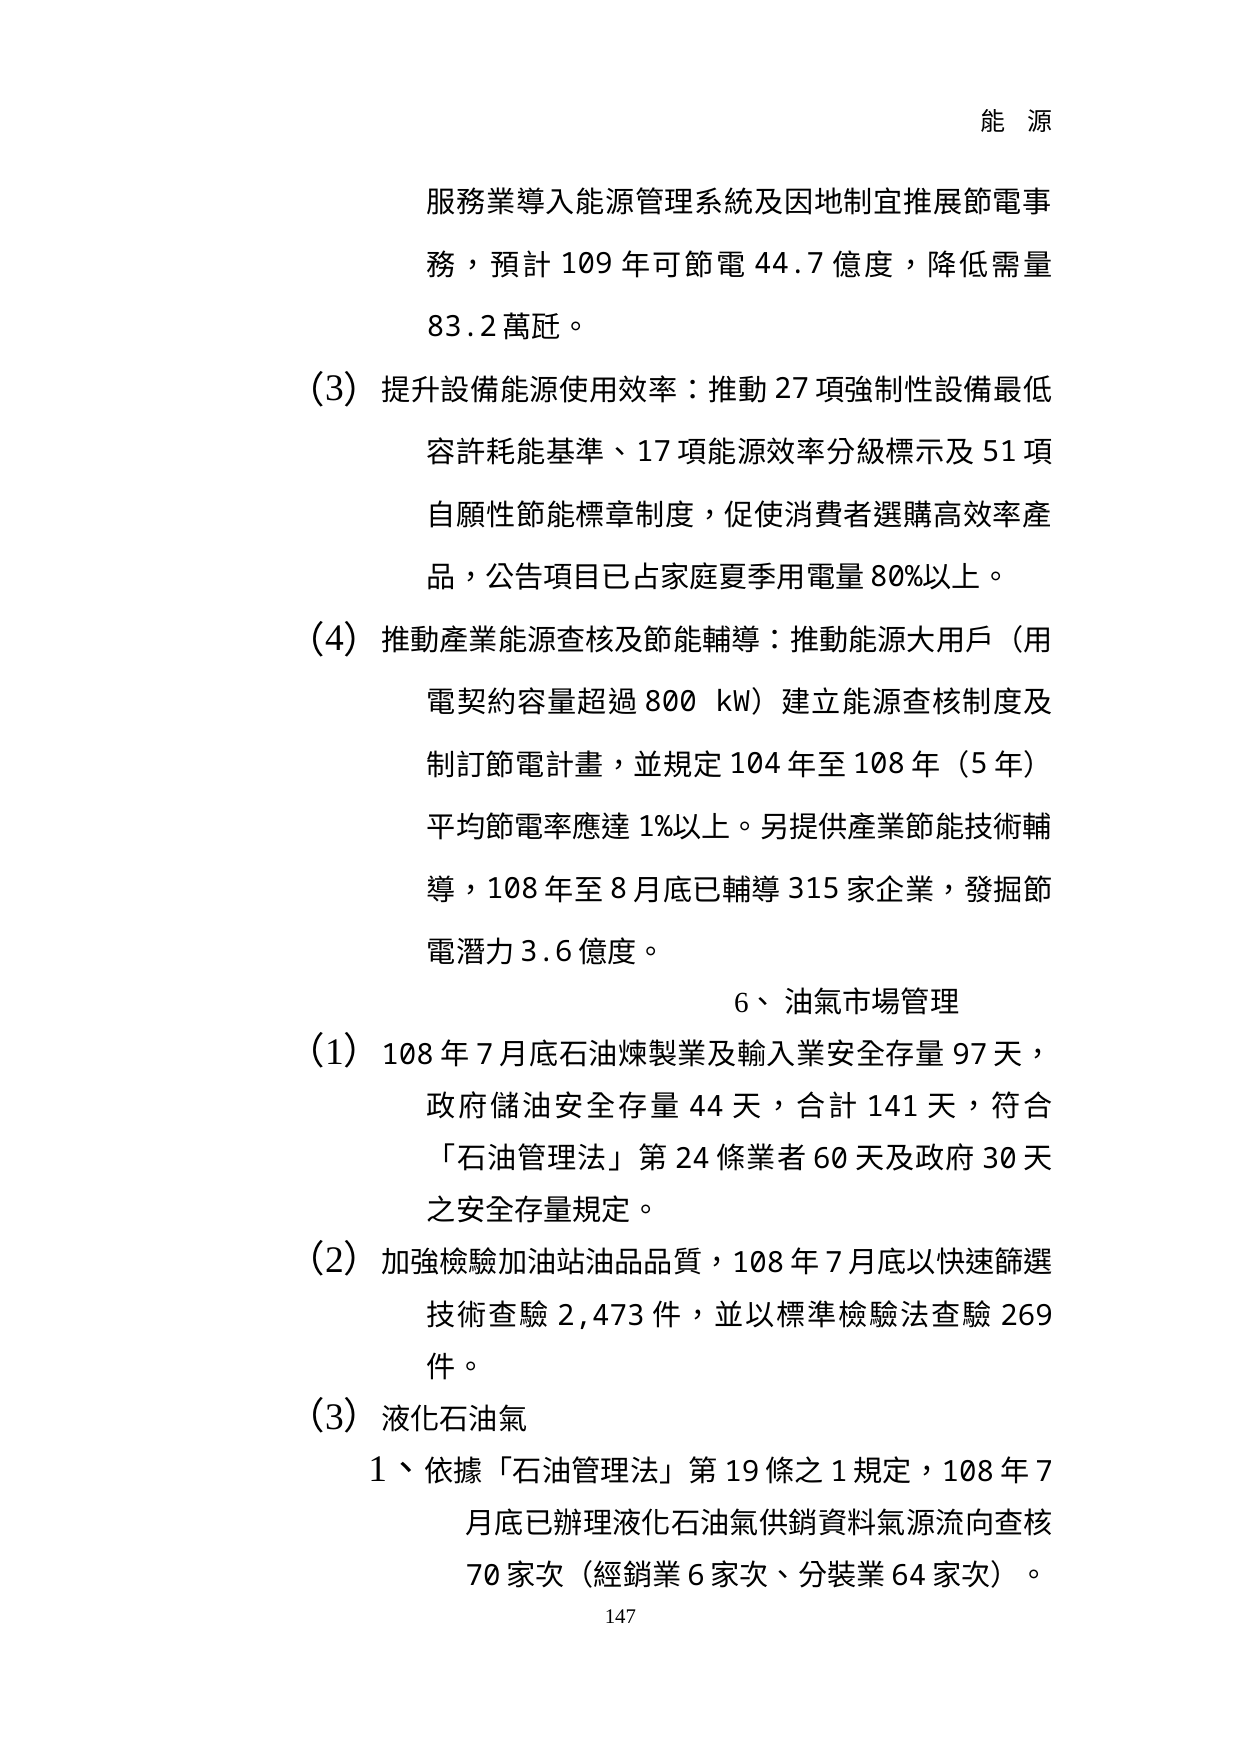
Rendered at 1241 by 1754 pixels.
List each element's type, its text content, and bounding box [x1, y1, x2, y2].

list 提升設備能源使用效率：推動27項強制性設備最低容許耗能基準、17項能源效率分級標示及51項自願性節能標章制度，促使消費者選購高效率產品，公告項目已占家庭夏季用電量80%以上。 [287, 346, 1053, 596]
list 推動產業能源查核及節能輔導：推動能源大用戶（用電契約容量超過800 kW）建立能源查核制度及制訂節電計畫，並規定104年至108年（5年）平均節電率應達1%以上。另提供產業節能技術輔導，108年至8月底已輔導315家企業，發掘節電潛力3.6億度。 [287, 596, 1053, 971]
list 液化石油氣 [287, 1387, 1053, 1439]
list 油氣市場管理 [734, 971, 1053, 1023]
list 加強檢驗加油站油品品質，108年7月底以快速篩選技術查驗2,473件，並以標準檢驗法查驗269件。 [287, 1231, 1053, 1387]
list 108年7月底石油煉製業及輸入業安全存量97天，政府儲油安全存量44天，合計141天，符合「石油管理法」第24條業者60天及政府30天之安全存量規定。 [287, 1023, 1053, 1231]
list 服務業導入能源管理系統及因地制宜推展節電事務，預計109年可節電44.7億度，降低需量83.2萬瓩。 [287, 158, 1053, 346]
list 依據「石油管理法」第19條之1規定，108年7月底已辦理液化石油氣供銷資料氣源流向查核70家次（經銷業6家次、分裝業64家次）。 [368, 1439, 1053, 1596]
